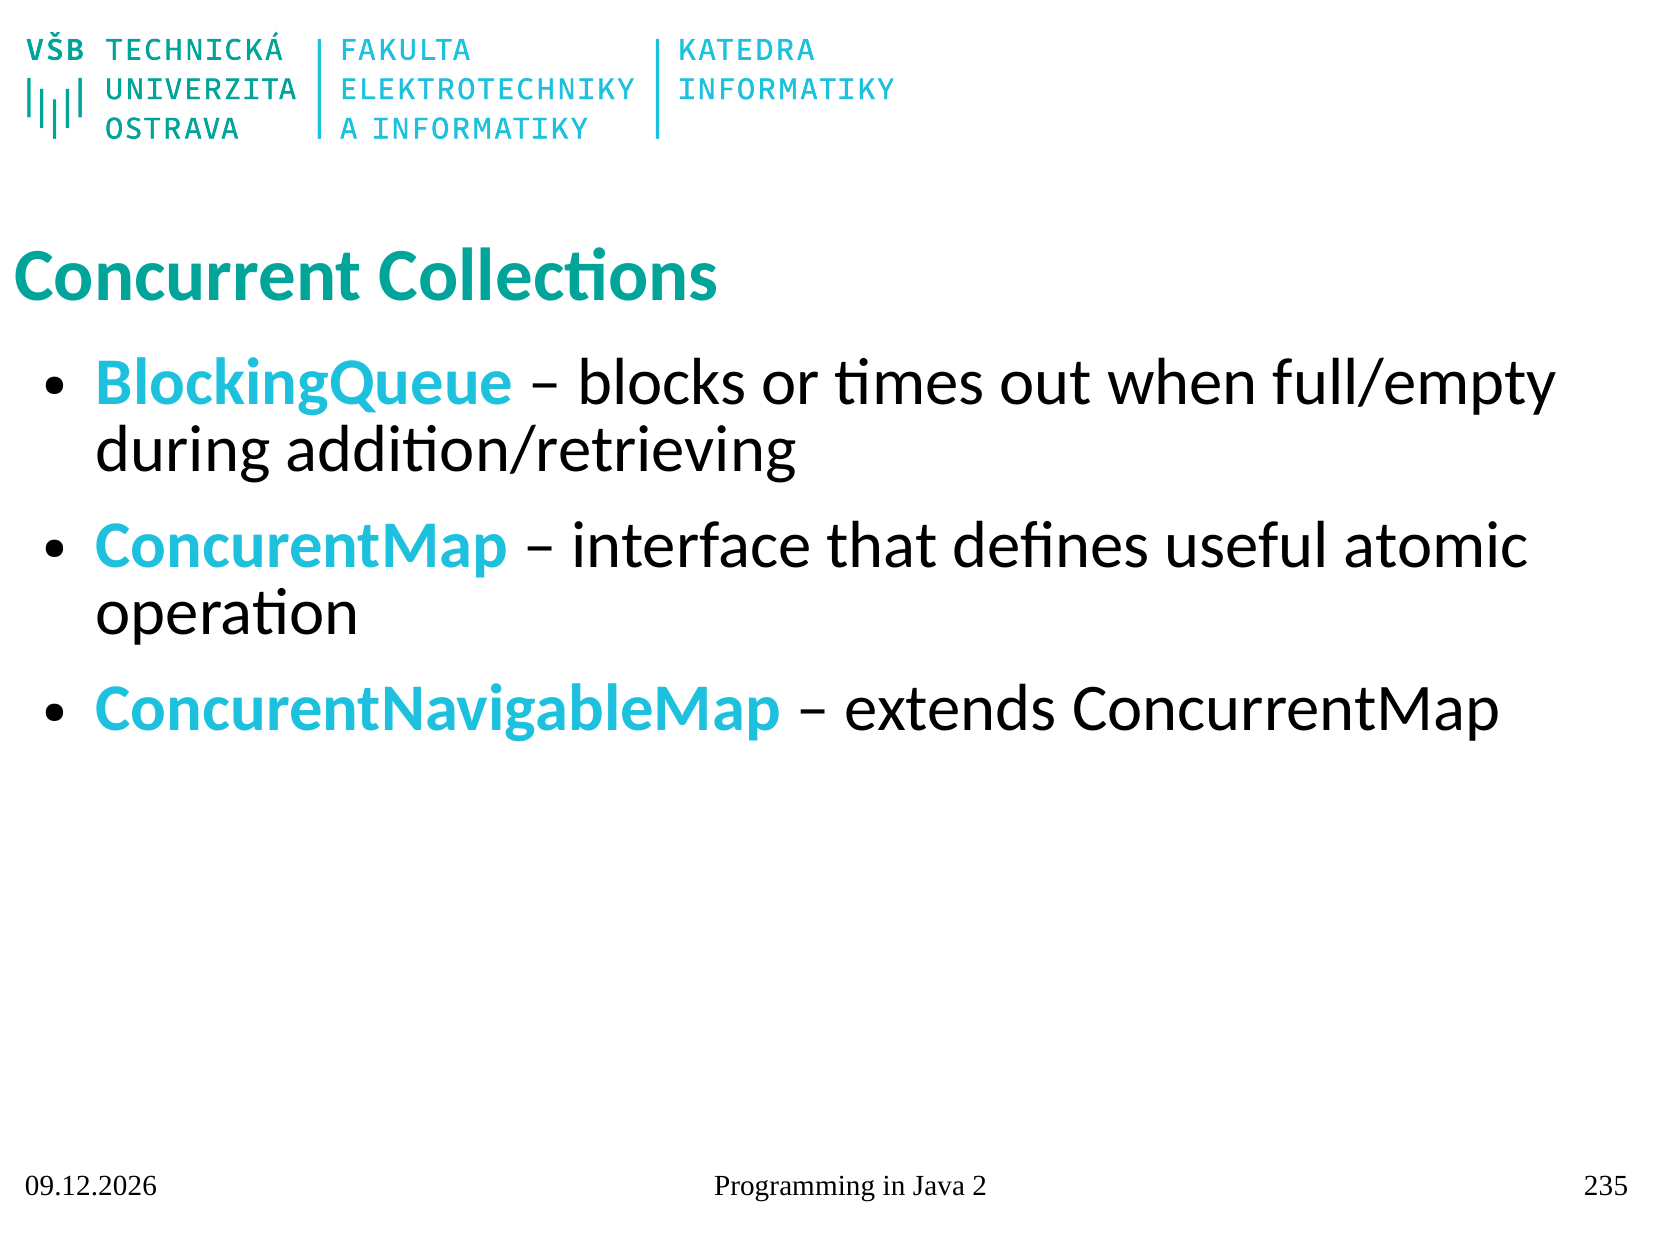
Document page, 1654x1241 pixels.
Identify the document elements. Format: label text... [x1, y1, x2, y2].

title Concurrent Collections [14, 165, 1619, 319]
list BlockingQueue – blocks or times out when full/empty during addition/retrieving ConcurentMap – interface that defines useful atomic operation ConcurentNavigableMap – extends ConcurrentMap [24, 354, 1629, 1146]
picture [26, 31, 894, 139]
